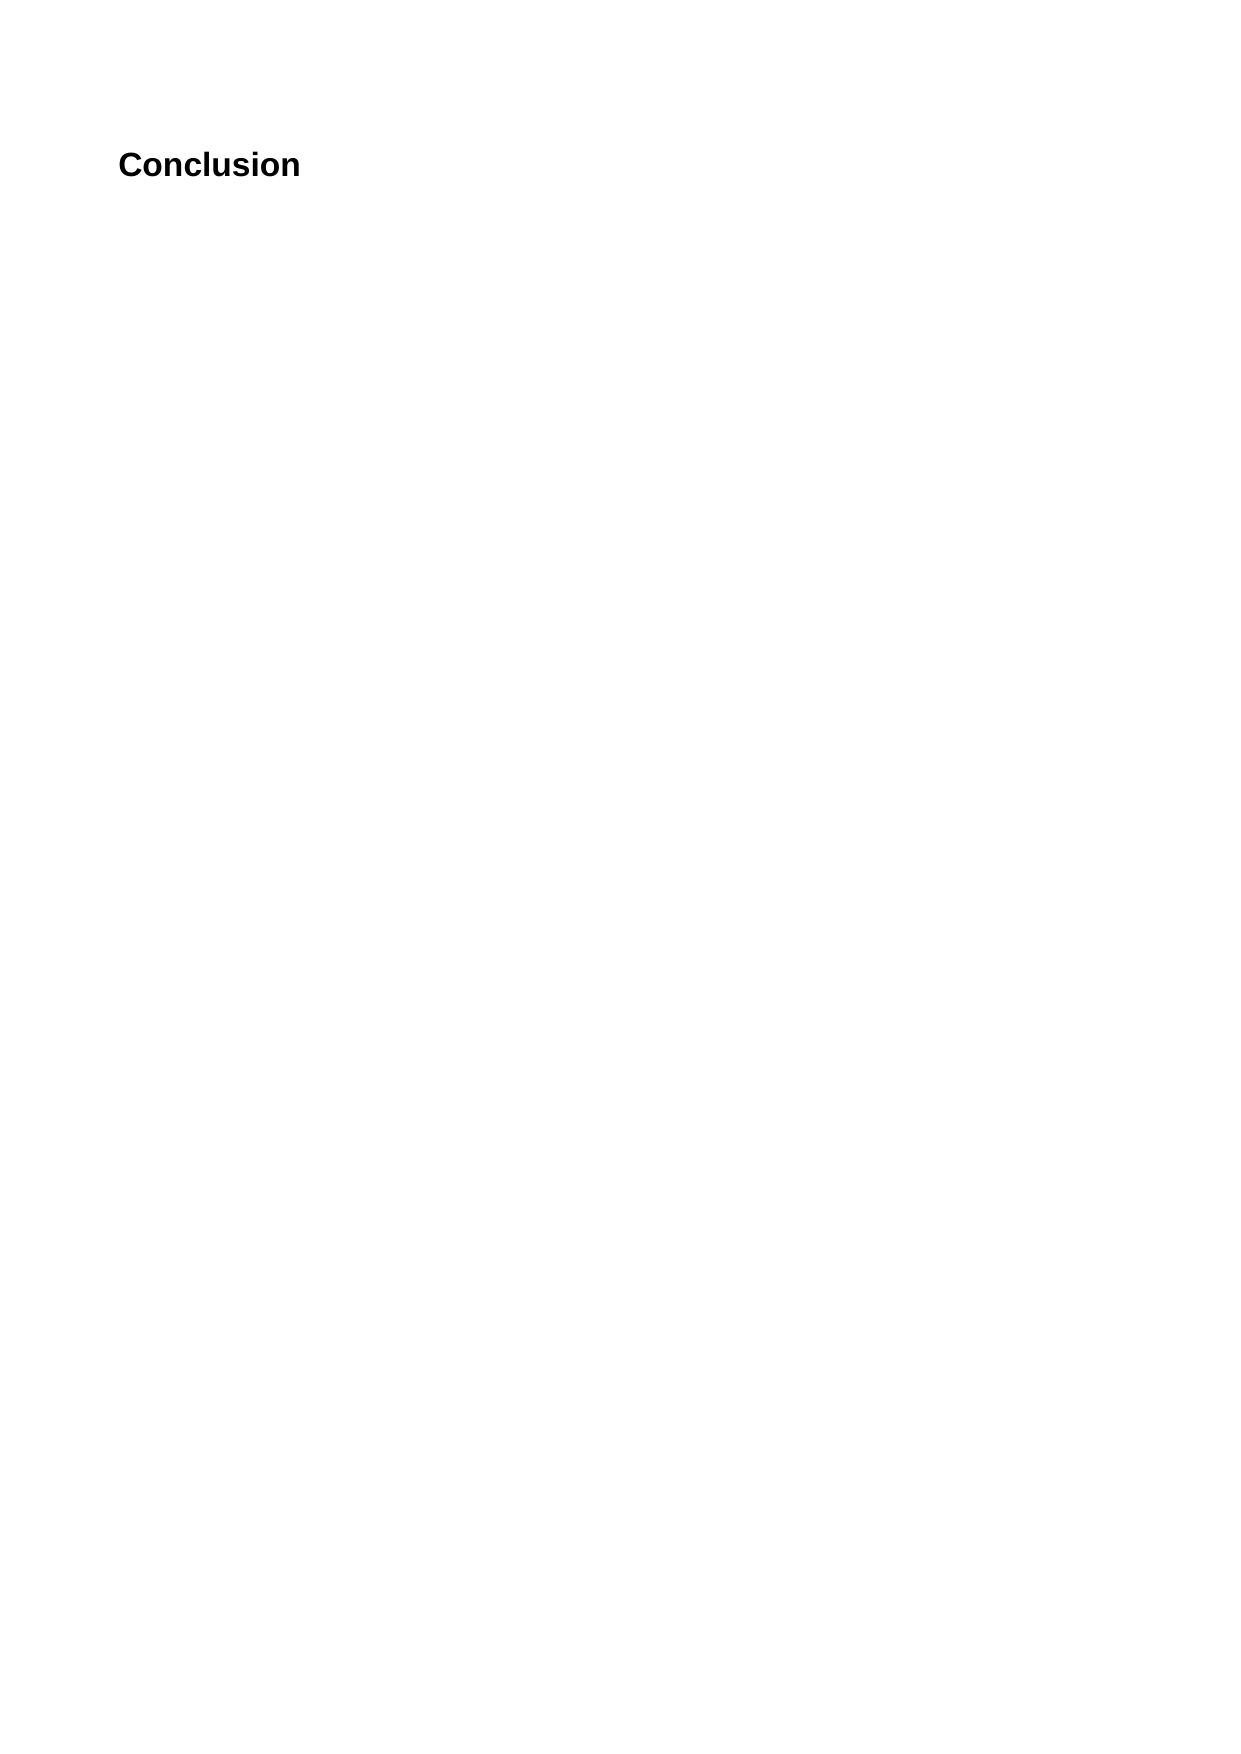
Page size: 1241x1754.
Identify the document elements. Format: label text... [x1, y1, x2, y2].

subtitle Conclusion [118, 145, 1122, 183]
